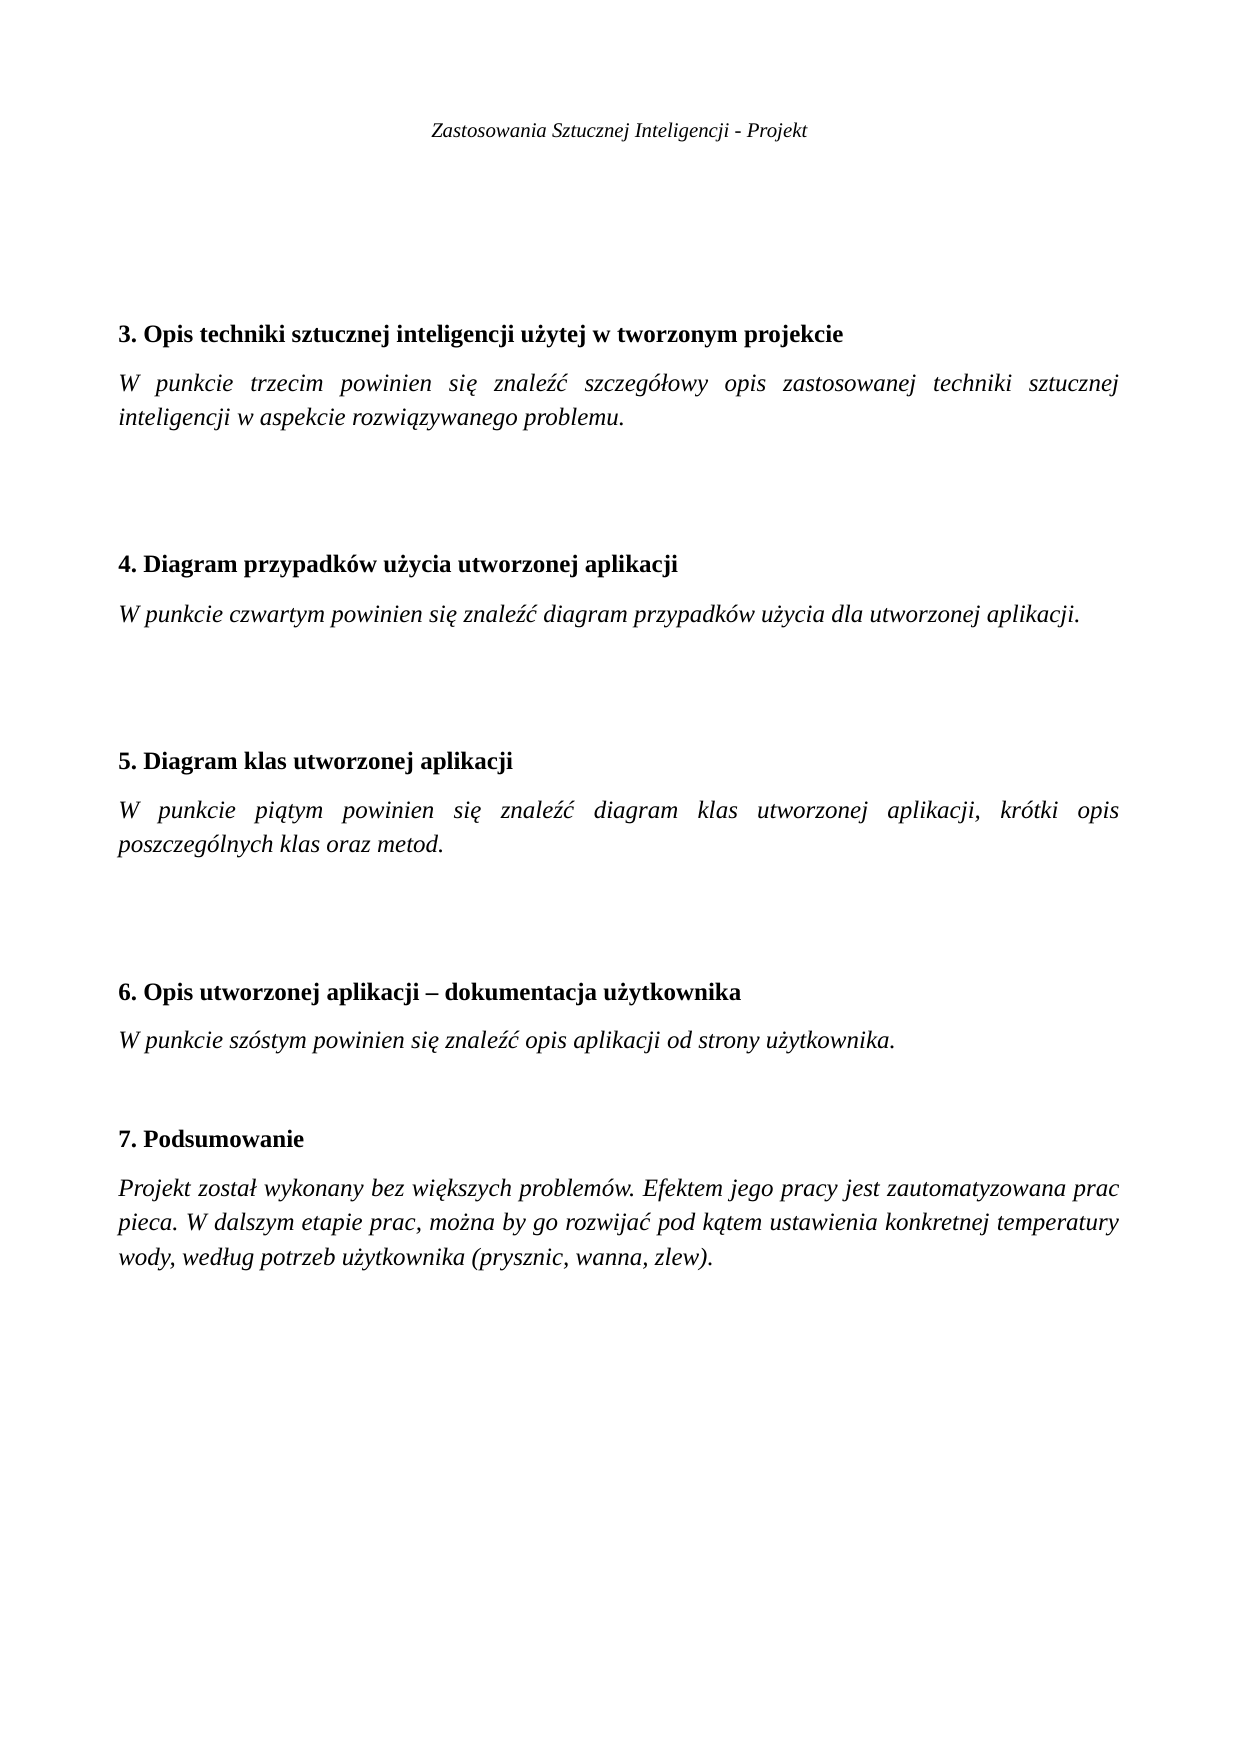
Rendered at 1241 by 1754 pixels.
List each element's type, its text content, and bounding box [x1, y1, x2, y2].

text W punkcie trzecim powinien się znaleźć szczegółowy opis zastosowanej techniki sztucznej inteligencji w aspekcie rozwiązywanego problemu. [118, 368, 1122, 431]
text 5. Diagram klas utworzonej aplikacji [118, 746, 1122, 774]
text W punkcie czwartym powinien się znaleźć diagram przypadków użycia dla utworzonej aplikacji. [118, 599, 1122, 627]
text 7. Podsumowanie [118, 1124, 1122, 1152]
text 6. Opis utworzonej aplikacji – dokumentacja użytkownika [118, 977, 1122, 1005]
text 3. Opis techniki sztucznej inteligencji użytej w tworzonym projekcie [118, 319, 1122, 348]
text W punkcie szóstym powinien się znaleźć opis aplikacji od strony użytkownika. [118, 1026, 1122, 1054]
text W punkcie piątym powinien się znaleźć diagram klas utworzonej aplikacji, krótki opis poszczególnych klas oraz metod. [118, 795, 1122, 858]
text Projekt został wykonany bez większych problemów. Efektem jego pracy jest zautomatyzowana prac pieca. W dalszym etapie prac, można by go rozwijać pod kątem ustawienia konkretnej temperatury wody, według potrzeb użytkownika (prysznic, wanna, zlew). [118, 1173, 1122, 1271]
text 4. Diagram przypadków użycia utworzonej aplikacji [118, 549, 1122, 578]
